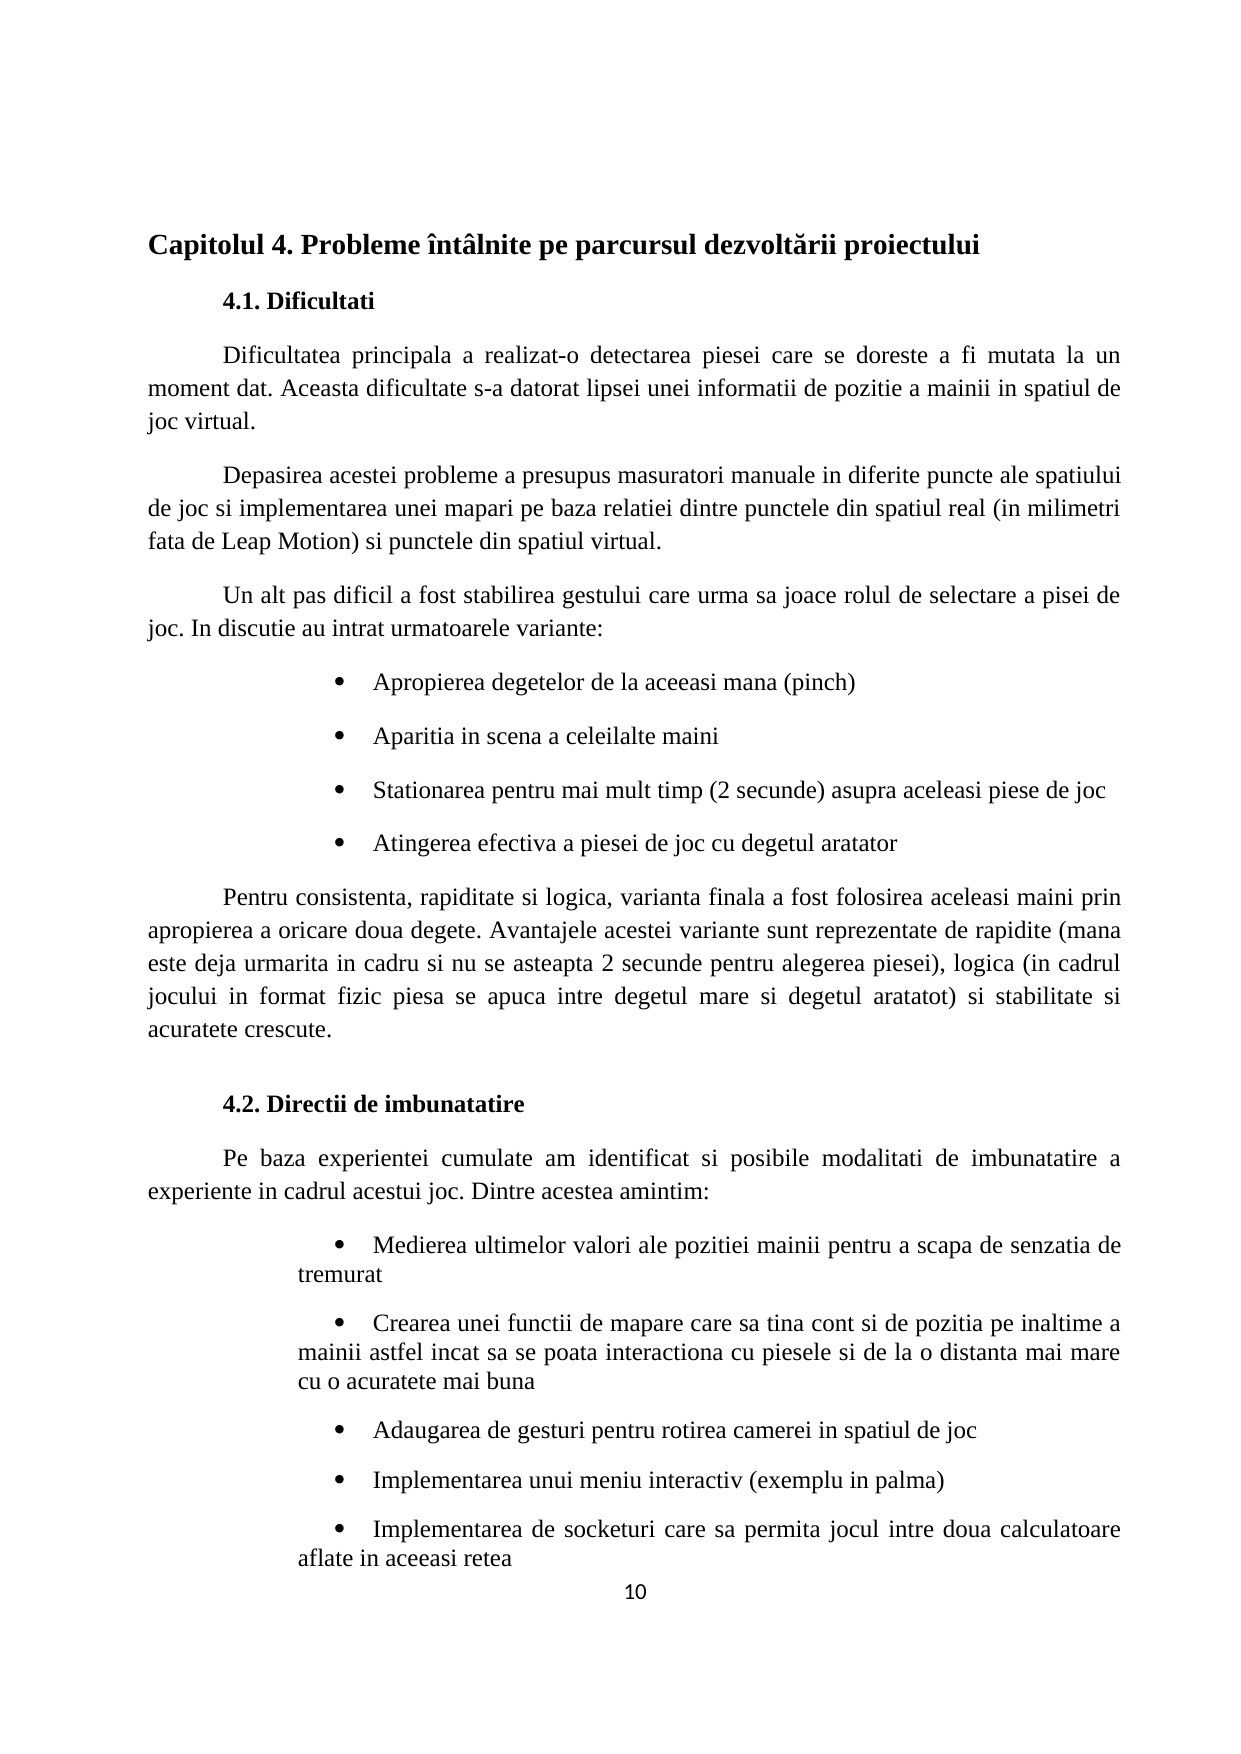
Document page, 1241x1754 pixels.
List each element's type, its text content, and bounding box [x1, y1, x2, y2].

list Apropierea degetelor de la aceeasi mana (pinch) [260, 667, 1122, 696]
text Pe baza experientei cumulate am identificat si posibile modalitati de imbunatatire a experiente in cadrul acestui joc. Dintre acestea amintim: [148, 1143, 1122, 1205]
list Aparitia in scena a celeilalte maini [260, 721, 1122, 749]
text Depasirea acestei probleme a presupus masuratori manuale in diferite puncte ale spatiului de joc si implementarea unei mapari pe baza relatiei dintre punctele din spatiul real (in milimetri fata de Leap Motion) si punctele din spatiul virtual. [148, 460, 1122, 555]
list Stationarea pentru mai mult timp (2 secunde) asupra aceleasi piese de joc [260, 775, 1122, 803]
list Adaugarea de gesturi pentru rotirea camerei in spatiul de joc [260, 1415, 1122, 1444]
list Medierea ultimelor valori ale pozitiei mainii pentru a scapa de senzatia de tremurat [260, 1230, 1122, 1287]
subtitle 4.2. Directii de imbunatatire [223, 1089, 1122, 1118]
list Atingerea efectiva a piesei de joc cu degetul aratator [260, 828, 1122, 857]
subtitle 4.1. Dificultati [223, 286, 1122, 315]
subtitle Capitolul 4. Probleme întâlnite pe parcursul dezvoltării proiectului [148, 227, 1122, 261]
text Pentru consistenta, rapiditate si logica, varianta finala a fost folosirea aceleasi maini prin apropierea a oricare doua degete. Avantajele acestei variante sunt reprezentate de rapidite (mana este deja urmarita in cadru si nu se asteapta 2 secunde pentru alegerea piesei), logica (in cadrul jocului in format fizic piesa se apuca intre degetul mare si degetul aratatot) si stabilitate si acuratete crescute. [148, 882, 1122, 1043]
list Crearea unei functii de mapare care sa tina cont si de pozitia pe inaltime a mainii astfel incat sa se poata interactiona cu piesele si de la o distanta mai mare cu o acuratete mai buna [260, 1308, 1122, 1394]
text Dificultatea principala a realizat-o detectarea piesei care se doreste a fi mutata la un moment dat. Aceasta dificultate s-a datorat lipsei unei informatii de pozitie a mainii in spatiul de joc virtual. [148, 340, 1122, 435]
list Implementarea unui meniu interactiv (exemplu in palma) [260, 1465, 1122, 1494]
text Un alt pas dificil a fost stabilirea gestului care urma sa joace rolul de selectare a pisei de joc. In discutie au intrat urmatoarele variante: [148, 580, 1122, 642]
list Implementarea de socketuri care sa permita jocul intre doua calculatoare aflate in aceeasi retea [260, 1514, 1122, 1572]
